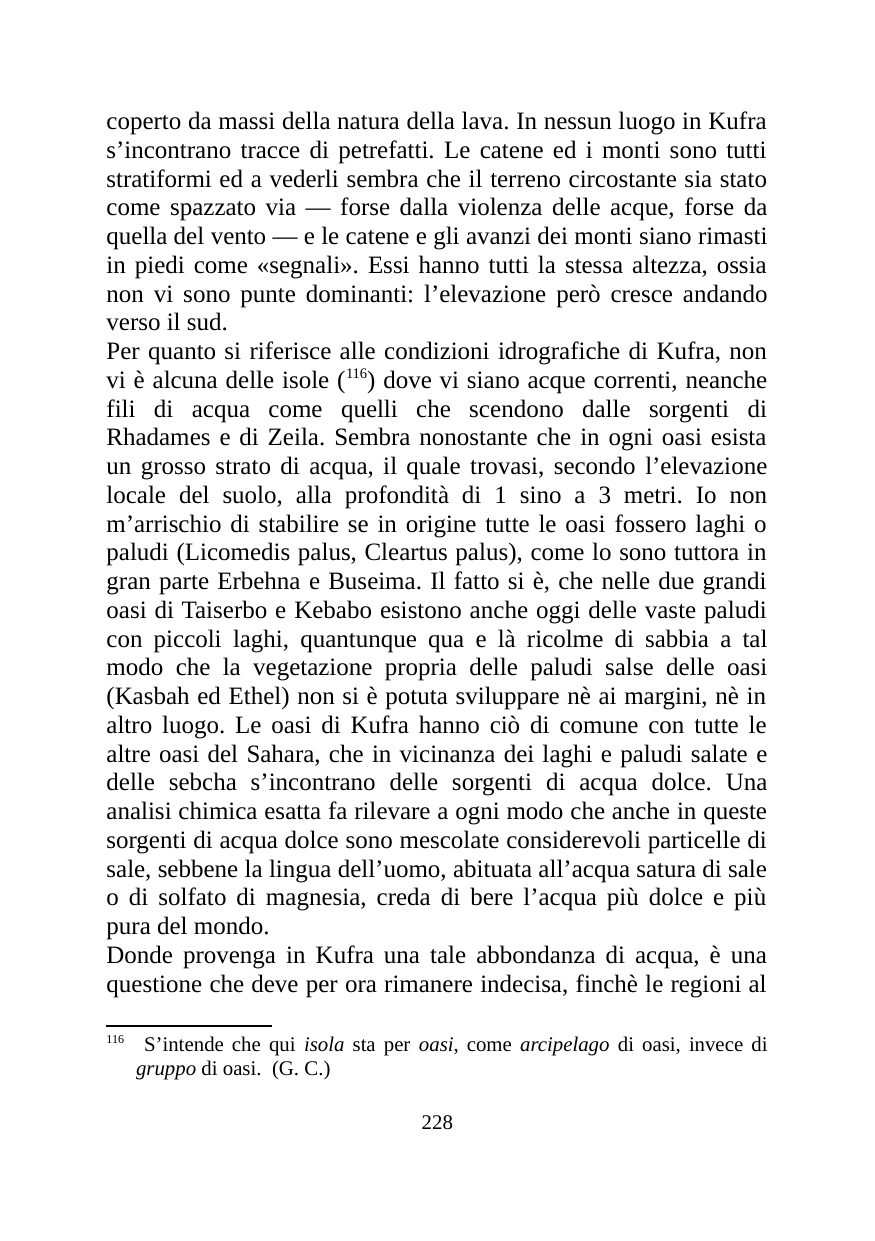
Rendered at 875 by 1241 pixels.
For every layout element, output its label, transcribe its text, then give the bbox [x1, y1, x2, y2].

text coperto da massi della natura della lava. In nessun luogo in Kufra s’incontrano tracce di petrefatti. Le catene ed i monti sono tutti stratiformi ed a vederli sembra che il terreno circostante sia stato come spazzato via — forse dalla violenza delle acque, forse da quella del vento — e le catene e gli avanzi dei monti siano rimasti in piedi come «segnali». Essi hanno tutti la stessa altezza, ossia non vi sono punte dominanti: l’elevazione però cresce andando verso il sud. [106, 106, 768, 336]
text Donde provenga in Kufra una tale abbondanza di acqua, è una questione che deve per ora rimanere indecisa, finchè le regioni al [106, 940, 768, 997]
text Per quanto si riferisce alle condizioni idrografiche di Kufra, non vi è alcuna delle isole () dove vi siano acque correnti, neanche fili di acqua come quelli che scendono dalle sorgenti di Rhadames e di Zeila. Sembra nonostante che in ogni oasi esista un grosso strato di acqua, il quale trovasi, secondo l’elevazione locale del suolo, alla profondità di 1 sino a 3 metri. Io non m’arrischio di stabilire se in origine tutte le oasi fossero laghi o paludi (Licomedis palus, Cleartus palus), come lo sono tuttora in gran parte Erbehna e Buseima. Il fatto si è, che nelle due grandi oasi di Taiserbo e Kebabo esistono anche oggi delle vaste paludi con piccoli laghi, quantunque qua e là ricolme di sabbia a tal modo che la vegetazione propria delle paludi salse delle oasi (Kasbah ed Ethel) non si è potuta sviluppare nè ai margini, nè in altro luogo. Le oasi di Kufra hanno ciò di comune con tutte le altre oasi del Sahara, che in vicinanza dei laghi e paludi salate e delle sebcha s’incontrano delle sorgenti di acqua dolce. Una analisi chimica esatta fa rilevare a ogni modo che anche in queste sorgenti di acqua dolce sono mescolate considerevoli particelle di sale, sebbene la lingua dell’uomo, abituata all’acqua satura di sale o di solfato di magnesia, creda di bere l’acqua più dolce e più pura del mondo. [106, 336, 768, 940]
text S’intende che qui isola sta per oasi, come arcipelago di oasi, invece di gruppo di oasi. (G. C.) [106, 1032, 768, 1080]
